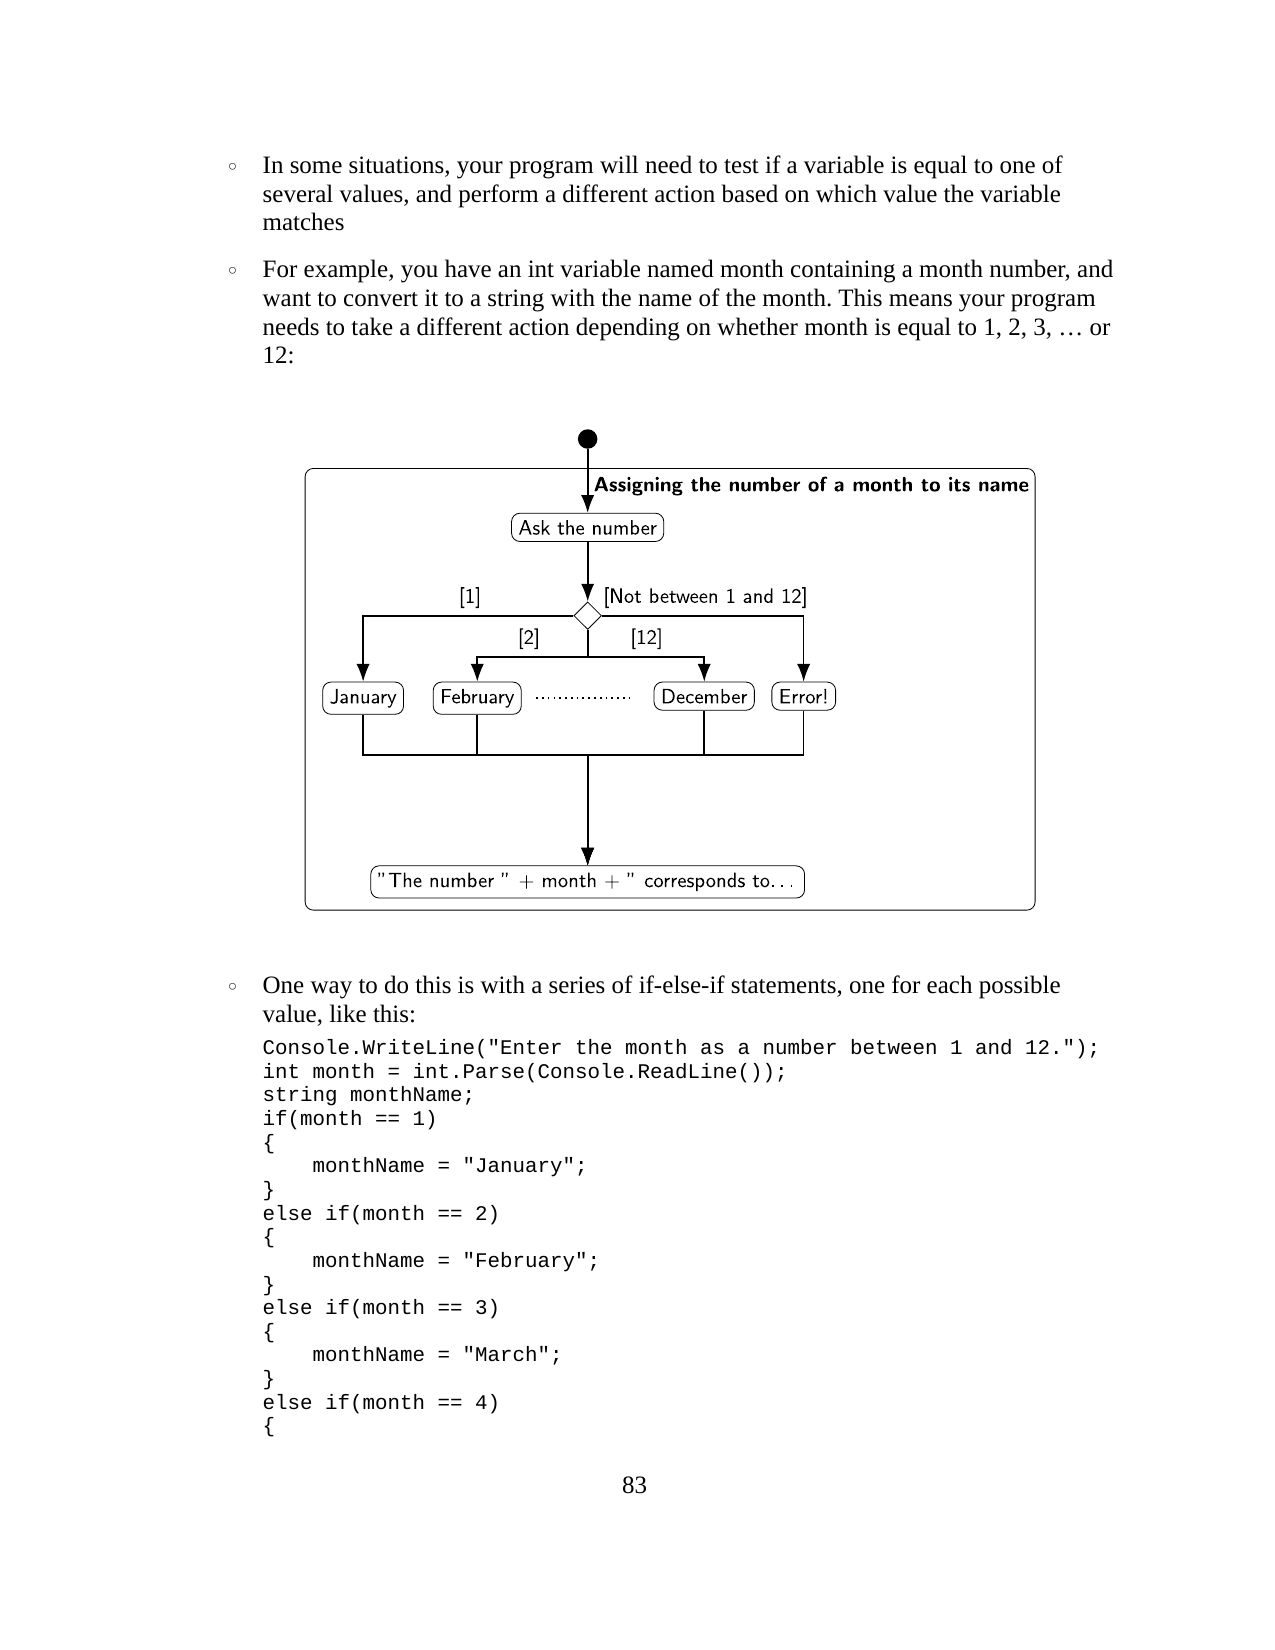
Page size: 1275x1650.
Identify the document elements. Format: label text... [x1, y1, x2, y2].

list else if(month == 2) [225, 1203, 1125, 1226]
list else if(month == 4) [225, 1392, 1125, 1415]
list int month = int.Parse(Console.ReadLine()); [225, 1061, 1125, 1084]
list if(month == 1) [225, 1108, 1125, 1132]
list Console.WriteLine("Enter the month as a number between 1 and 12."); [225, 1037, 1125, 1061]
list } [225, 1179, 1125, 1203]
list string monthName; [225, 1084, 1125, 1108]
list else if(month == 3) [225, 1297, 1125, 1321]
list For example, you have an int variable named month containing a month number, and want to convert it to a string with the name of the month. This means your program needs to take a different action depending on whether month is equal to 1, 2, 3, … or 12: [225, 254, 1125, 369]
list In some situations, your program will need to test if a variable is equal to one of several values, and perform a different action based on which value the variable matches [225, 150, 1125, 236]
list monthName = "January"; [225, 1155, 1125, 1179]
list monthName = "February"; [225, 1250, 1125, 1273]
list } [225, 1273, 1125, 1297]
list } [225, 1368, 1125, 1392]
list One way to do this is with a series of if-else-if statements, one for each possible value, like this: [225, 971, 1125, 1028]
list { [225, 1321, 1125, 1344]
list { [225, 1415, 1125, 1439]
list { [225, 1226, 1125, 1250]
list monthName = "March"; [225, 1344, 1125, 1368]
list { [225, 1132, 1125, 1155]
